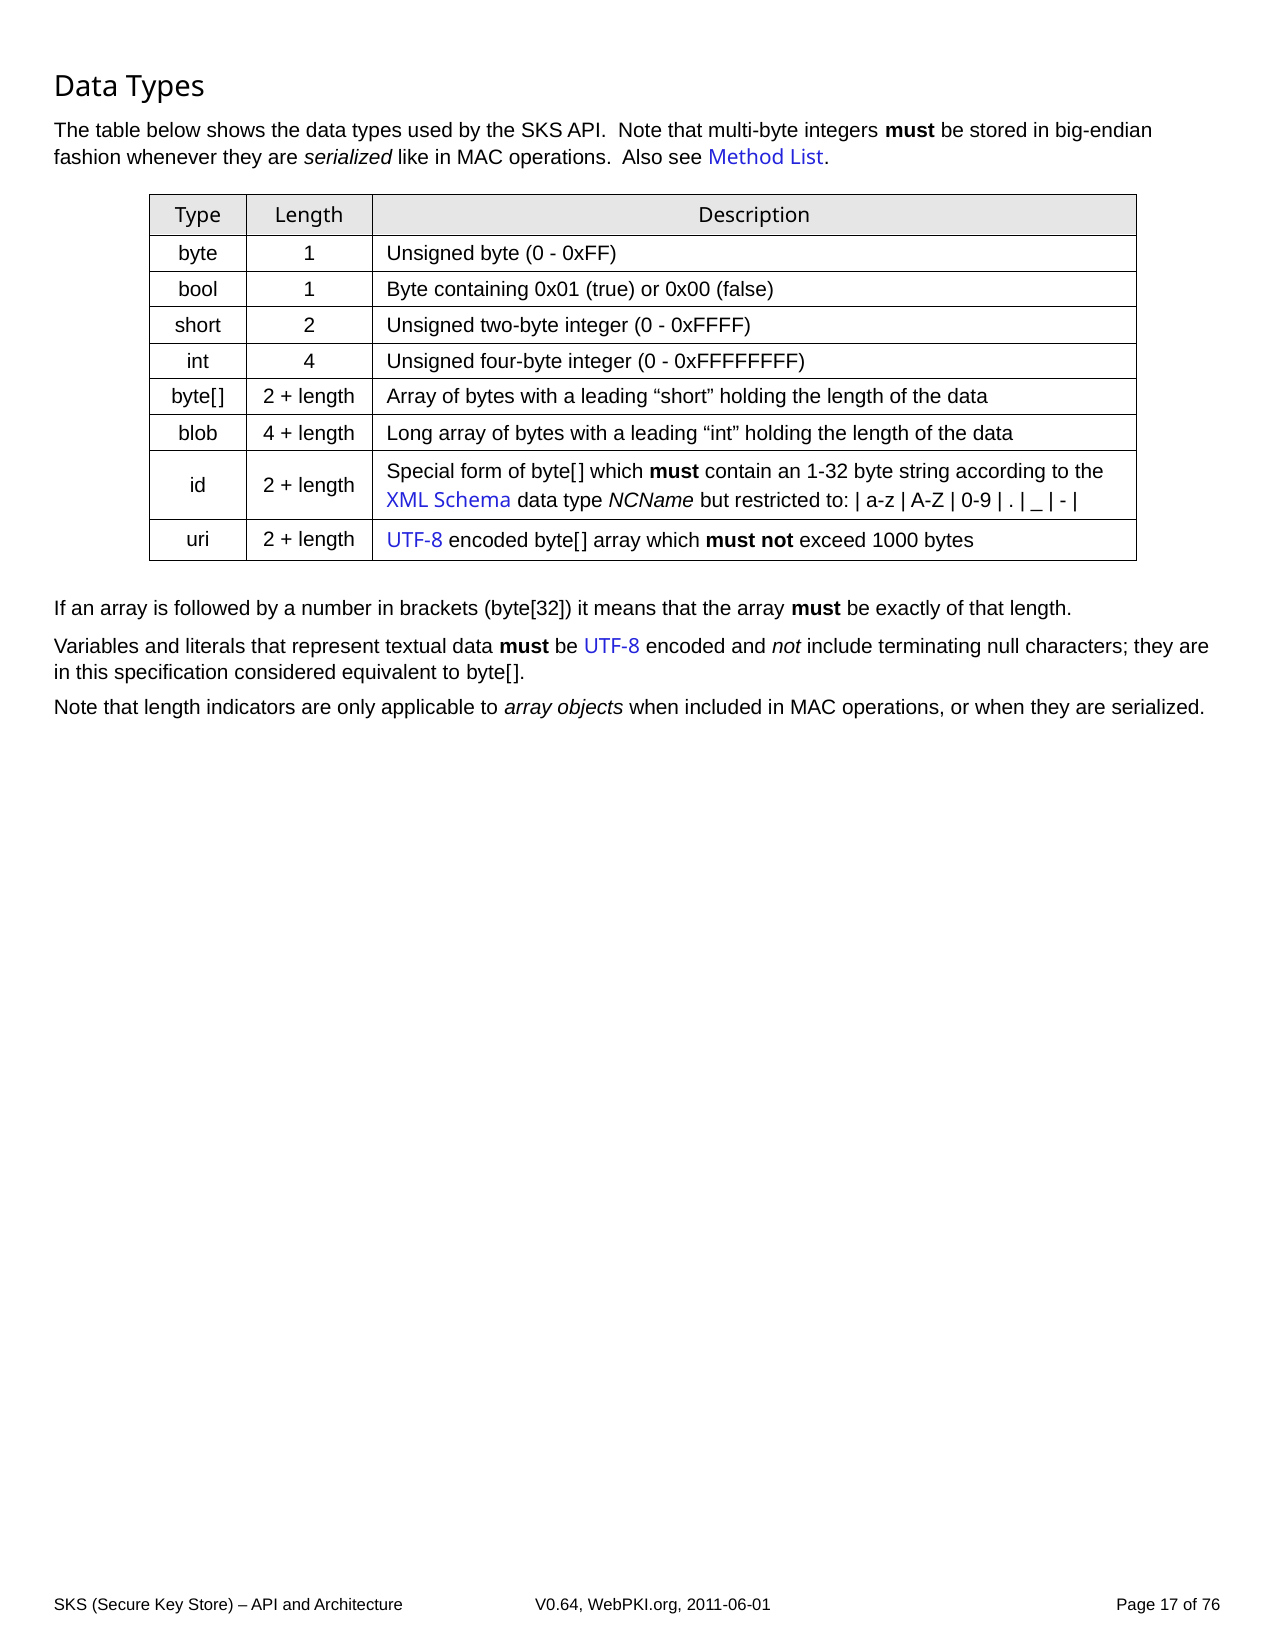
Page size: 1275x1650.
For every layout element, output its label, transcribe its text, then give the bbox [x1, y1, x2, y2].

table_cell Unsigned two-byte integer (0 - 0xFFFF) [373, 307, 1136, 342]
text Variables and literals that represent textual data must be UTF-8 encoded and not include terminating null characters; they are in this specification considered equivalent to byte[ ]. [54, 631, 1221, 683]
table_cell Array of bytes with a leading “short” holding the length of the data [373, 379, 1136, 414]
text Note that length indicators are only applicable to array objects when included in MAC operations, or when they are serialized. [54, 695, 1221, 719]
table_cell blob [150, 415, 246, 450]
table_header Description [373, 195, 1136, 234]
table_cell 4 [247, 344, 372, 378]
table_cell Long array of bytes with a leading “int” holding the length of the data [373, 415, 1136, 450]
table_cell int [150, 344, 246, 378]
table_cell Byte containing 0x01 (true) or 0x00 (false) [373, 272, 1136, 306]
table_cell 2 + length [247, 451, 372, 519]
table_cell byte[ ] [150, 379, 246, 414]
text If an array is followed by a number in brackets (byte[32]) it means that the array must be exactly of that length. [54, 595, 1221, 619]
table_cell Special form of byte[ ] which must contain an 1-32 byte string according to the XML Schema data type NCName but restricted to: | a-z | A-Z | 0-9 | . | _ | - | [373, 451, 1136, 519]
table_cell bool [150, 272, 246, 306]
table_cell UTF-8 encoded byte[ ] array which must not exceed 1000 bytes [373, 520, 1136, 559]
table_cell 1 [247, 236, 372, 271]
table_cell short [150, 307, 246, 342]
table_cell byte [150, 236, 246, 271]
table_cell 4 + length [247, 415, 372, 450]
table_cell id [150, 451, 246, 519]
table_cell 2 + length [247, 520, 372, 559]
table_header Length [247, 195, 372, 234]
table_cell 2 [247, 307, 372, 342]
table_cell uri [150, 520, 246, 559]
text The table below shows the data types used by the SKS API. Note that multi-byte integers must be stored in big-endian fashion whenever they are serialized like in MAC operations. Also see Method List. [54, 118, 1221, 194]
table_cell Unsigned four-byte integer (0 - 0xFFFFFFFF) [373, 344, 1136, 378]
table_header Type [150, 195, 246, 234]
table_cell 1 [247, 272, 372, 306]
table_cell Unsigned byte (0 - 0xFF) [373, 236, 1136, 271]
table_cell 2 + length [247, 379, 372, 414]
subtitle Data Types [54, 66, 1221, 105]
